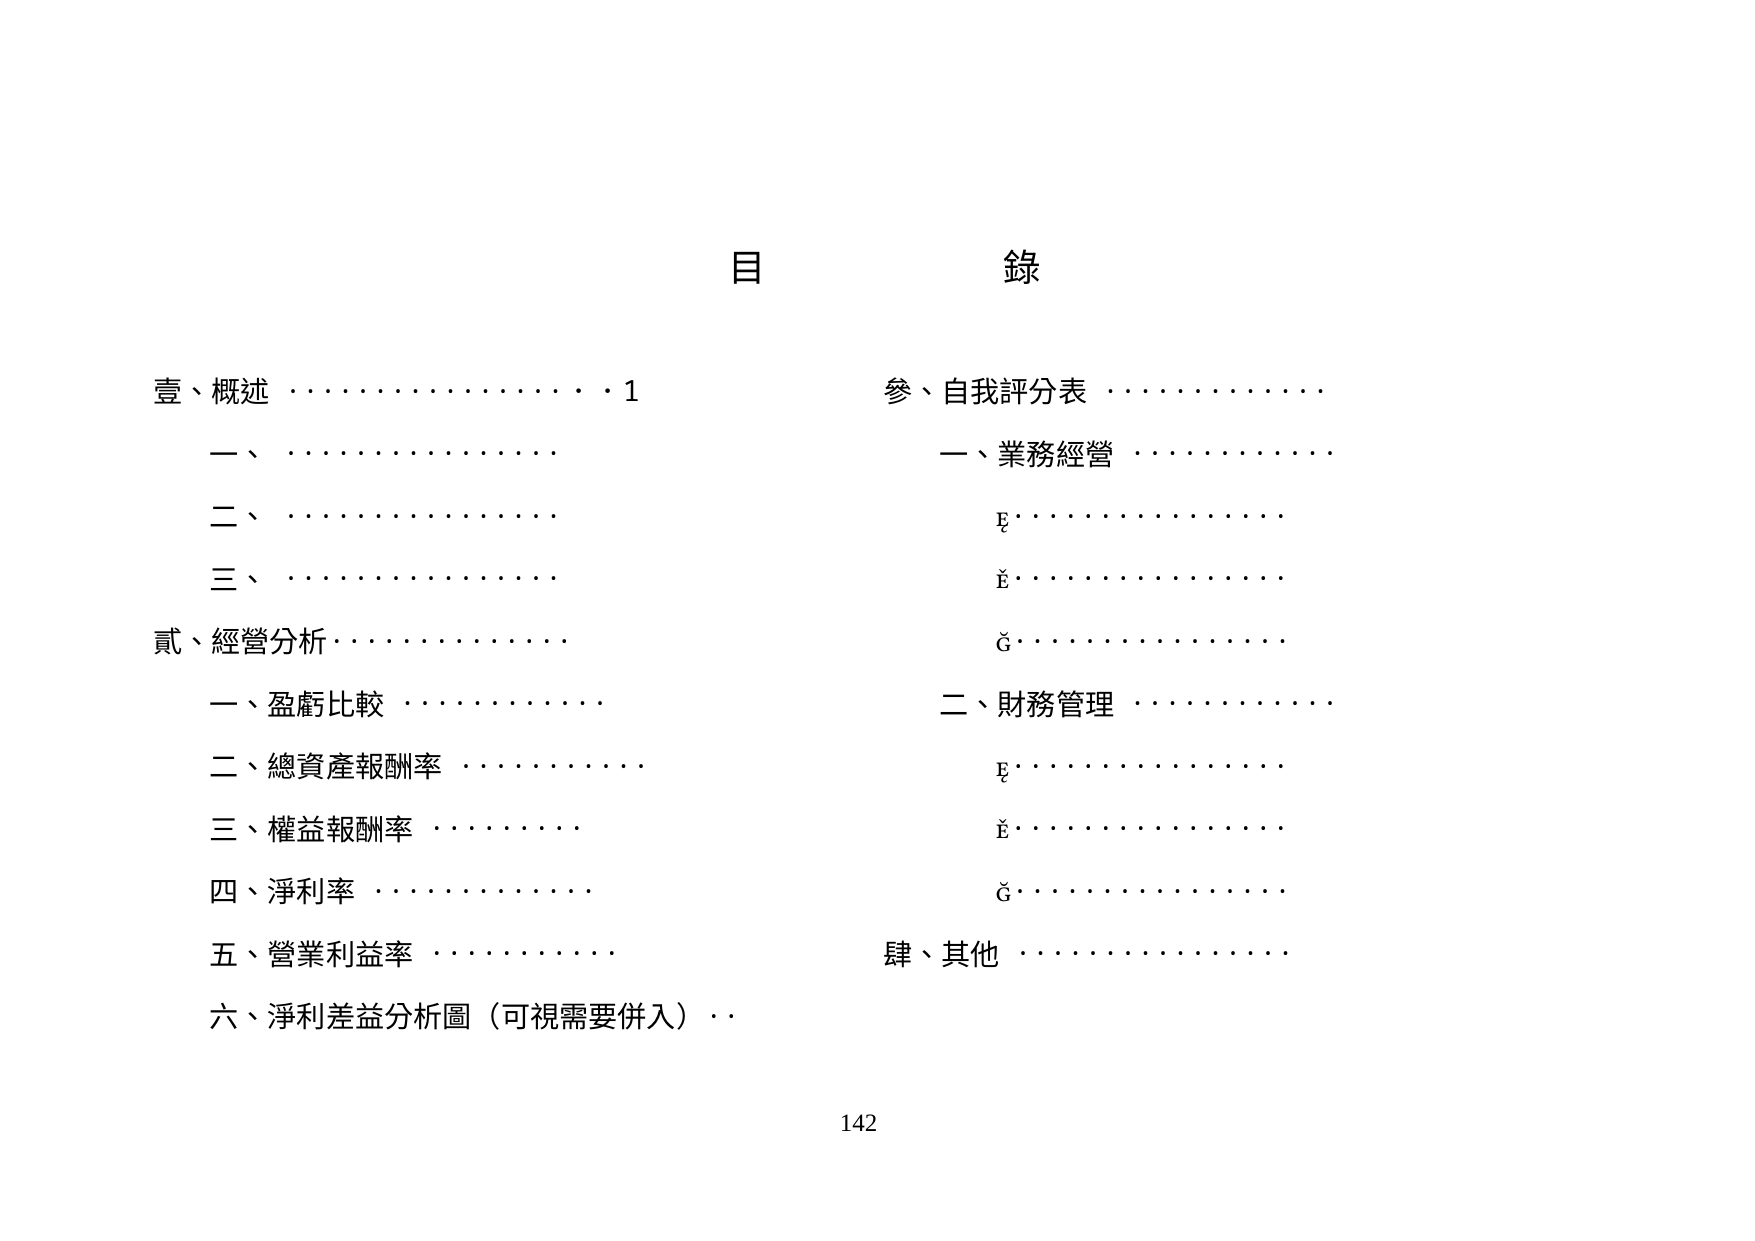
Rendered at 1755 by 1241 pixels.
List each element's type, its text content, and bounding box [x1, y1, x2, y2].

table_header 錄 參、自我評分表 ············· 一、業務經營 ············ ················ ················ ················ 二、財務管理 ············ ················ ················ ················ 肆、其他 ················ [880, 224, 1610, 1062]
table_header 目 壹、概述 ················．．1 一、 ················ 二、 ················ 三、 ················ 貳、經營分析·············· 一、盈虧比較 ············ 二、總資產報酬率 ··········· 三、權益報酬率 ········· 四、淨利率 ············· 五、營業利益率 ··········· 六、淨利差益分析圖（可視需要併入）·· [150, 224, 880, 1062]
